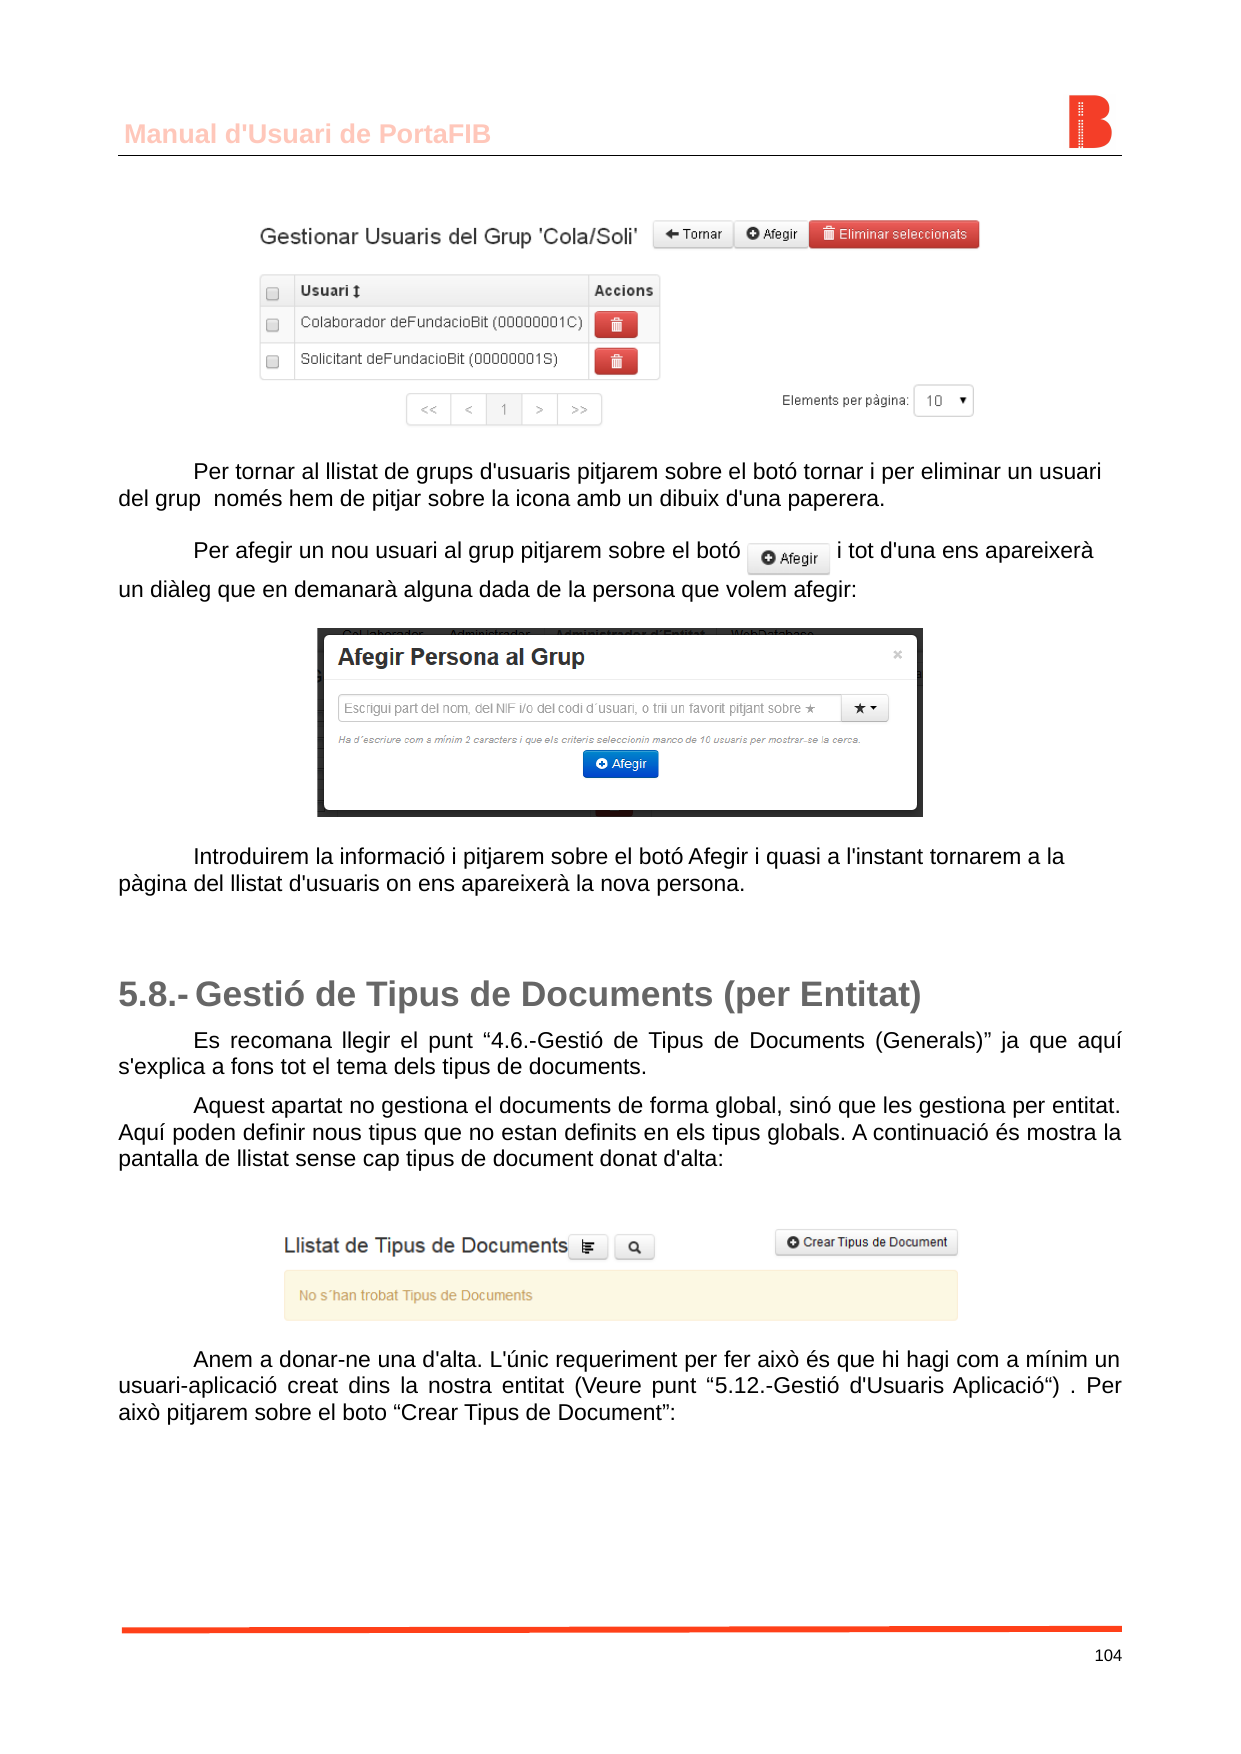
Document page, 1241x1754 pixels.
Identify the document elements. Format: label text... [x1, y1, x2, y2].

picture [317, 628, 923, 817]
picture [1063, 94, 1117, 150]
picture [251, 215, 989, 432]
text Anem a donar-ne una d'alta. L'únic requeriment per fer això és que hi hagi com a mínim un usuari-aplicació creat dins la nostra entitat (Veure punt “5.12.-Gestió d'Usuaris Aplicació“) . Per això pitjarem sobre el boto “Crear Tipus de Document”: [118, 1346, 1122, 1425]
text Introduirem la informació i pitjarem sobre el botó Afegir i quasi a l'instant tornarem a la pàgina del llistat d'usuaris on ens apareixerà la nova persona. [118, 843, 1122, 896]
subtitle Gestió de Tipus de Documents (per Entitat) [118, 974, 1122, 1014]
text Per tornar al llistat de grups d'usuaris pitjarem sobre el botó tornar i per eliminar un usuari del grup només hem de pitjar sobre la icona amb un dibuix d'una paperera. [118, 458, 1122, 511]
picture [747, 542, 831, 576]
text Es recomana llegir el punt “4.6.-Gestió de Tipus de Documents (Generals)” ja que aquí s'explica a fons tot el tema dels tipus de documents. [118, 1027, 1122, 1079]
text Per afegir un nou usuari al grup pitjarem sobre el botó i tot d'una ens apareixerà un diàleg que en demanarà alguna dada de la persona que volem afegir: [118, 537, 1122, 602]
text Aquest apartat no gestiona el documents de forma global, sinó que les gestiona per entitat. Aquí poden definir nous tipus que no estan definits en els tipus globals. A continuació és mostra la pantalla de llistat sense cap tipus de document donat d'alta: [118, 1092, 1122, 1171]
picture [275, 1222, 965, 1334]
